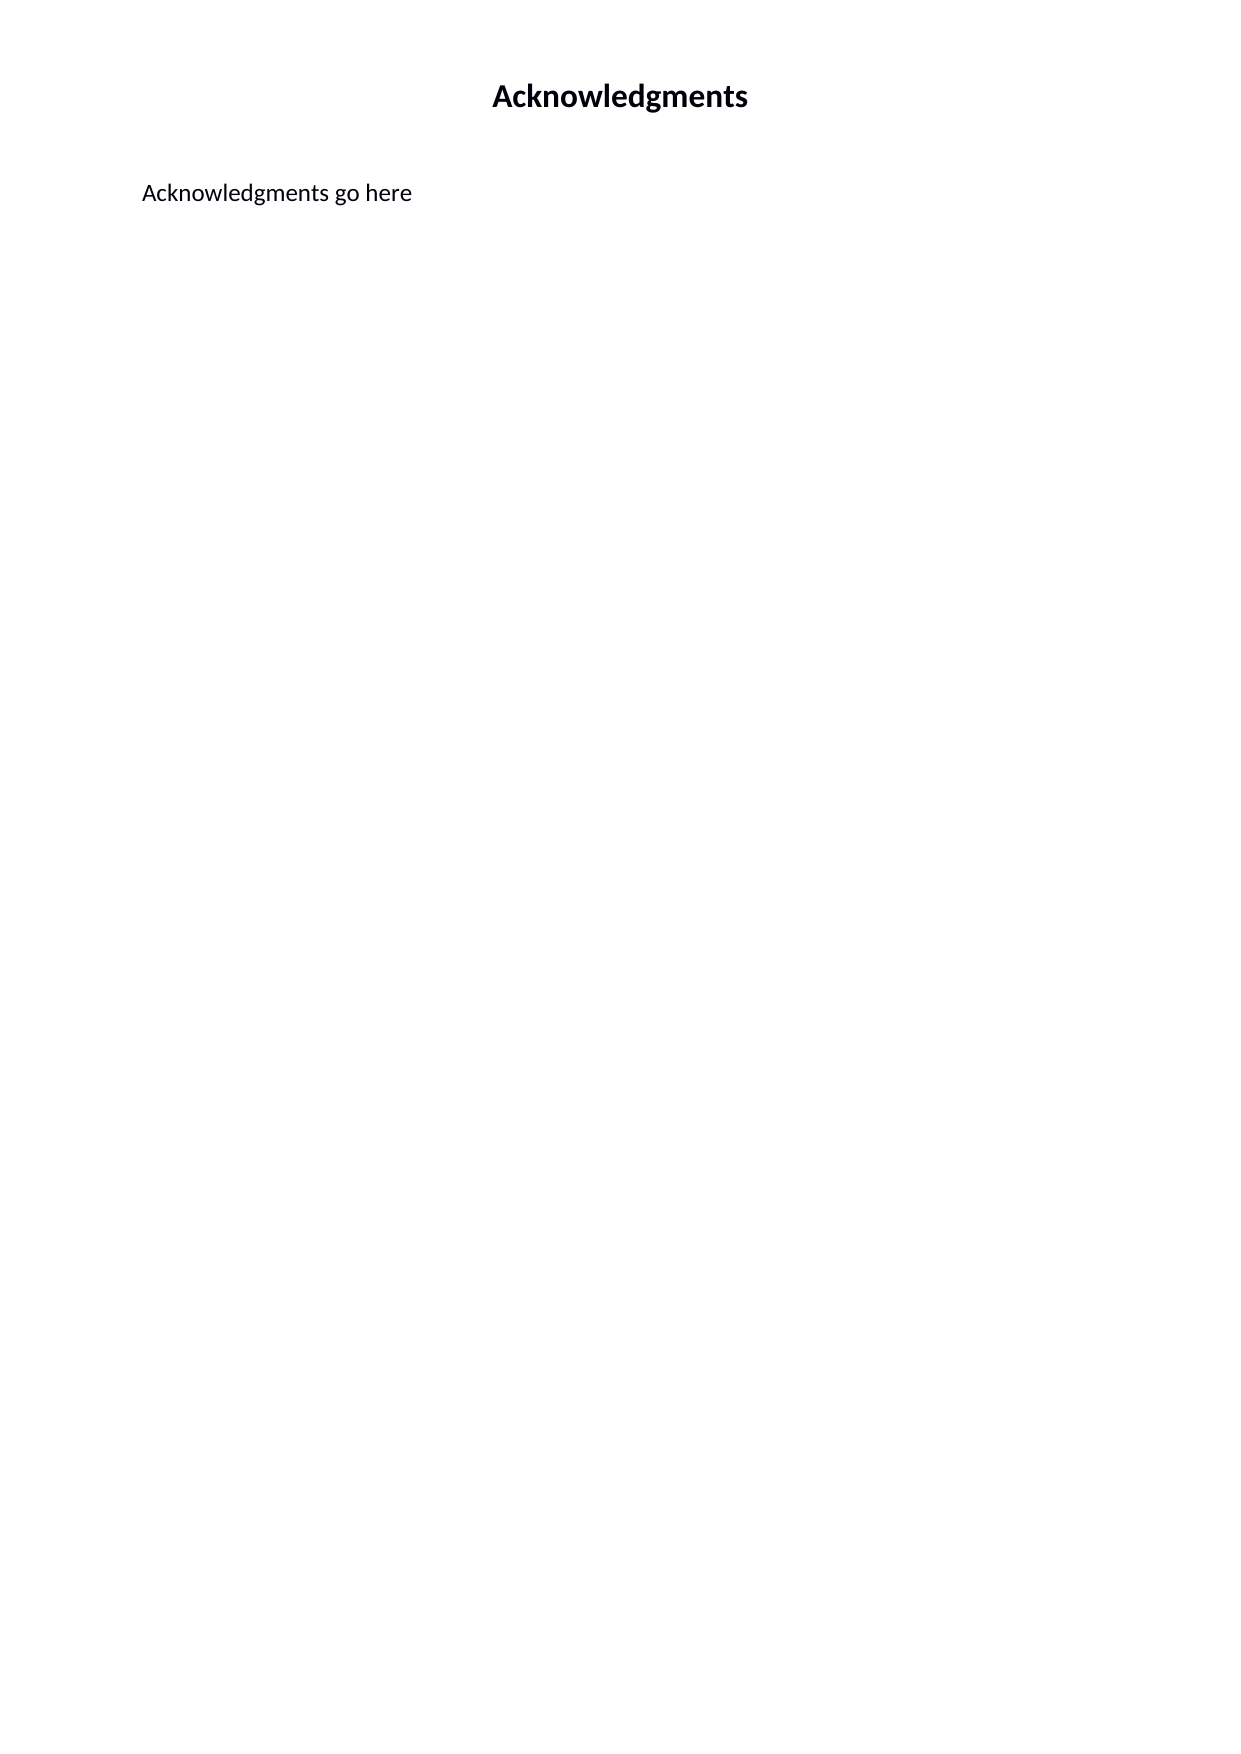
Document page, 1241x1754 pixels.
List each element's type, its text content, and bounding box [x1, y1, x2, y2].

subtitle Acknowledgments [142, 75, 1098, 116]
text Acknowledgments go here [142, 177, 1098, 207]
